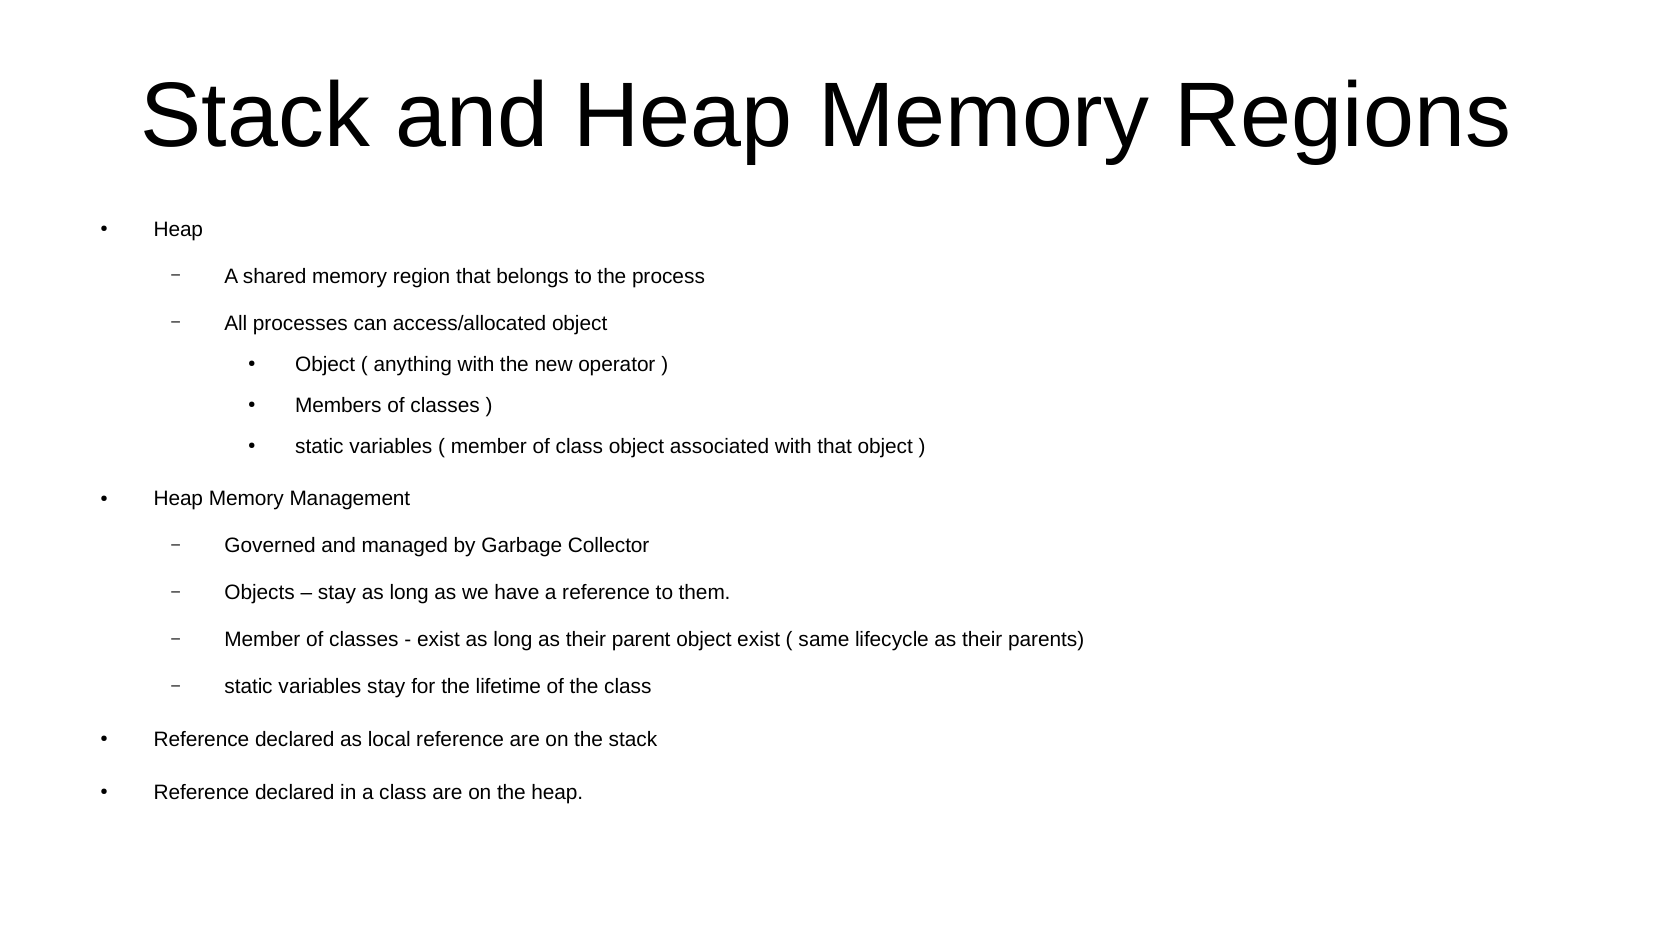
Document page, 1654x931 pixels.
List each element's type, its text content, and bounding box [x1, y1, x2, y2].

title Stack and Heap Memory Regions [82, 37, 1571, 193]
list Heap A shared memory region that belongs to the process All processes can access/allocated object Object ( anything with the new operator ) Members of classes ) static variables ( member of class object associated with that object ) Heap Memory Management Governed and managed by Garbage Collector Objects – stay as long as we have a reference to them. Member of classes - exist as long as their parent object exist ( same lifecycle as their parents) static variables stay for the lifetime of the class Reference declared as local reference are on the stack Reference declared in a class are on the heap. [82, 217, 1636, 886]
